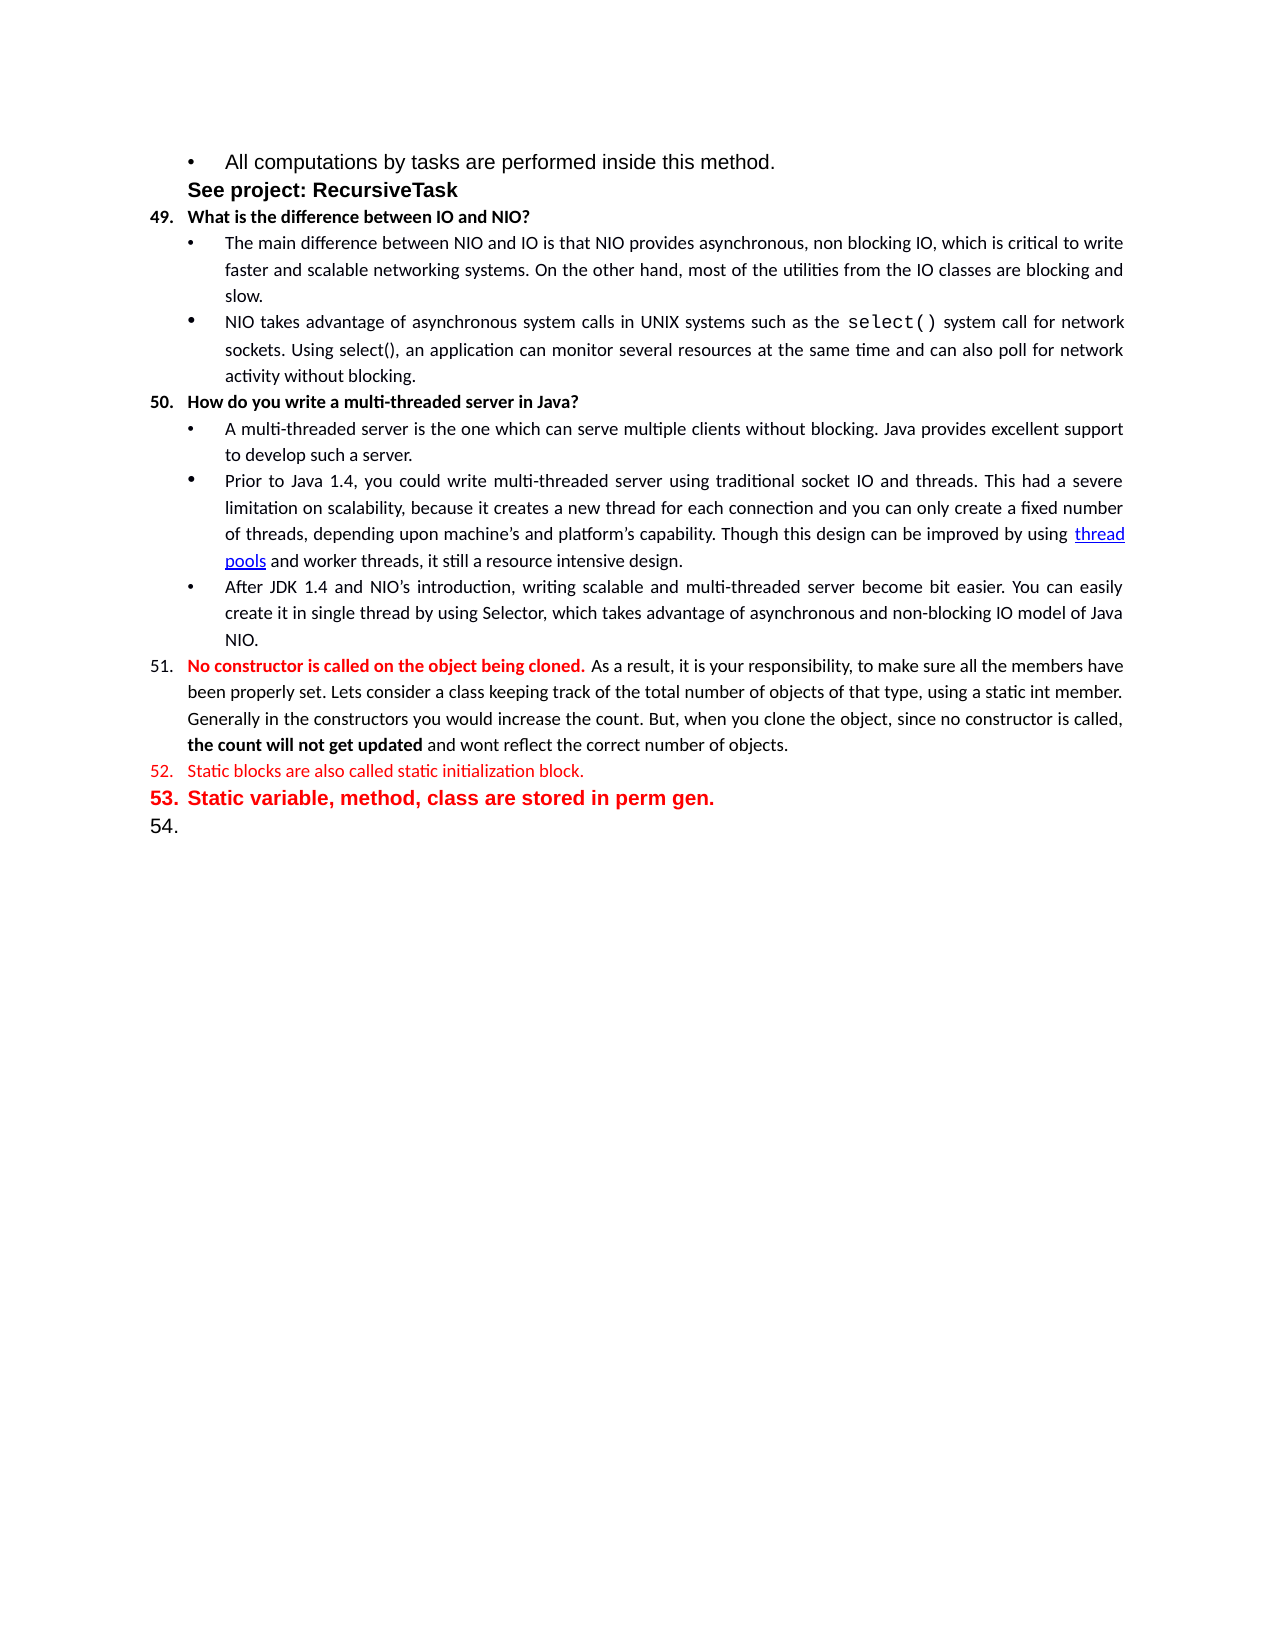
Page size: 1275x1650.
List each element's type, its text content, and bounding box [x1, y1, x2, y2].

list A multi-threaded server is the one which can serve multiple clients without blocking. Java provides excellent support to develop such a server. [187, 417, 1125, 466]
list See project: RecursiveTask [150, 178, 1125, 202]
list Static variable, method, class are stored in perm gen. [150, 786, 1125, 810]
list NIO takes advantage of asynchronous system calls in UNIX systems such as the select() system call for network sockets. Using select(), an application can monitor several resources at the same time and can also poll for network activity without blocking. [187, 311, 1125, 387]
list All computations by tasks are performed inside this method. [187, 150, 1125, 174]
list How do you write a multi-threaded server in Java? [150, 391, 1125, 413]
list Prior to Java 1.4, you could write multi-threaded server using traditional socket IO and threads. This had a severe limitation on scalability, because it creates a new thread for each connection and you can only create a fixed number of threads, depending upon machine’s and platform’s capability. Though this design can be improved by using thread pools and worker threads, it still a resource intensive design. [187, 469, 1125, 572]
list What is the difference between IO and NIO? [150, 205, 1125, 228]
list No constructor is called on the object being cloned. As a result, it is your responsibility, to make sure all the members have been properly set. Lets consider a class keeping track of the total number of objects of that type, using a static int member. Generally in the constructors you would increase the count. But, when you clone the object, since no constructor is called, the count will not get updated and wont reflect the correct number of objects. [150, 654, 1125, 756]
list After JDK 1.4 and NIO’s introduction, writing scalable and multi-threaded server become bit easier. You can easily create it in single thread by using Selector, which takes advantage of asynchronous and non-blocking IO model of Java NIO. [187, 575, 1125, 651]
list The main difference between NIO and IO is that NIO provides asynchronous, non blocking IO, which is critical to write faster and scalable networking systems. On the other hand, most of the utilities from the IO classes are blocking and slow. [187, 231, 1125, 307]
list Static blocks are also called static initialization block. [150, 760, 1125, 783]
